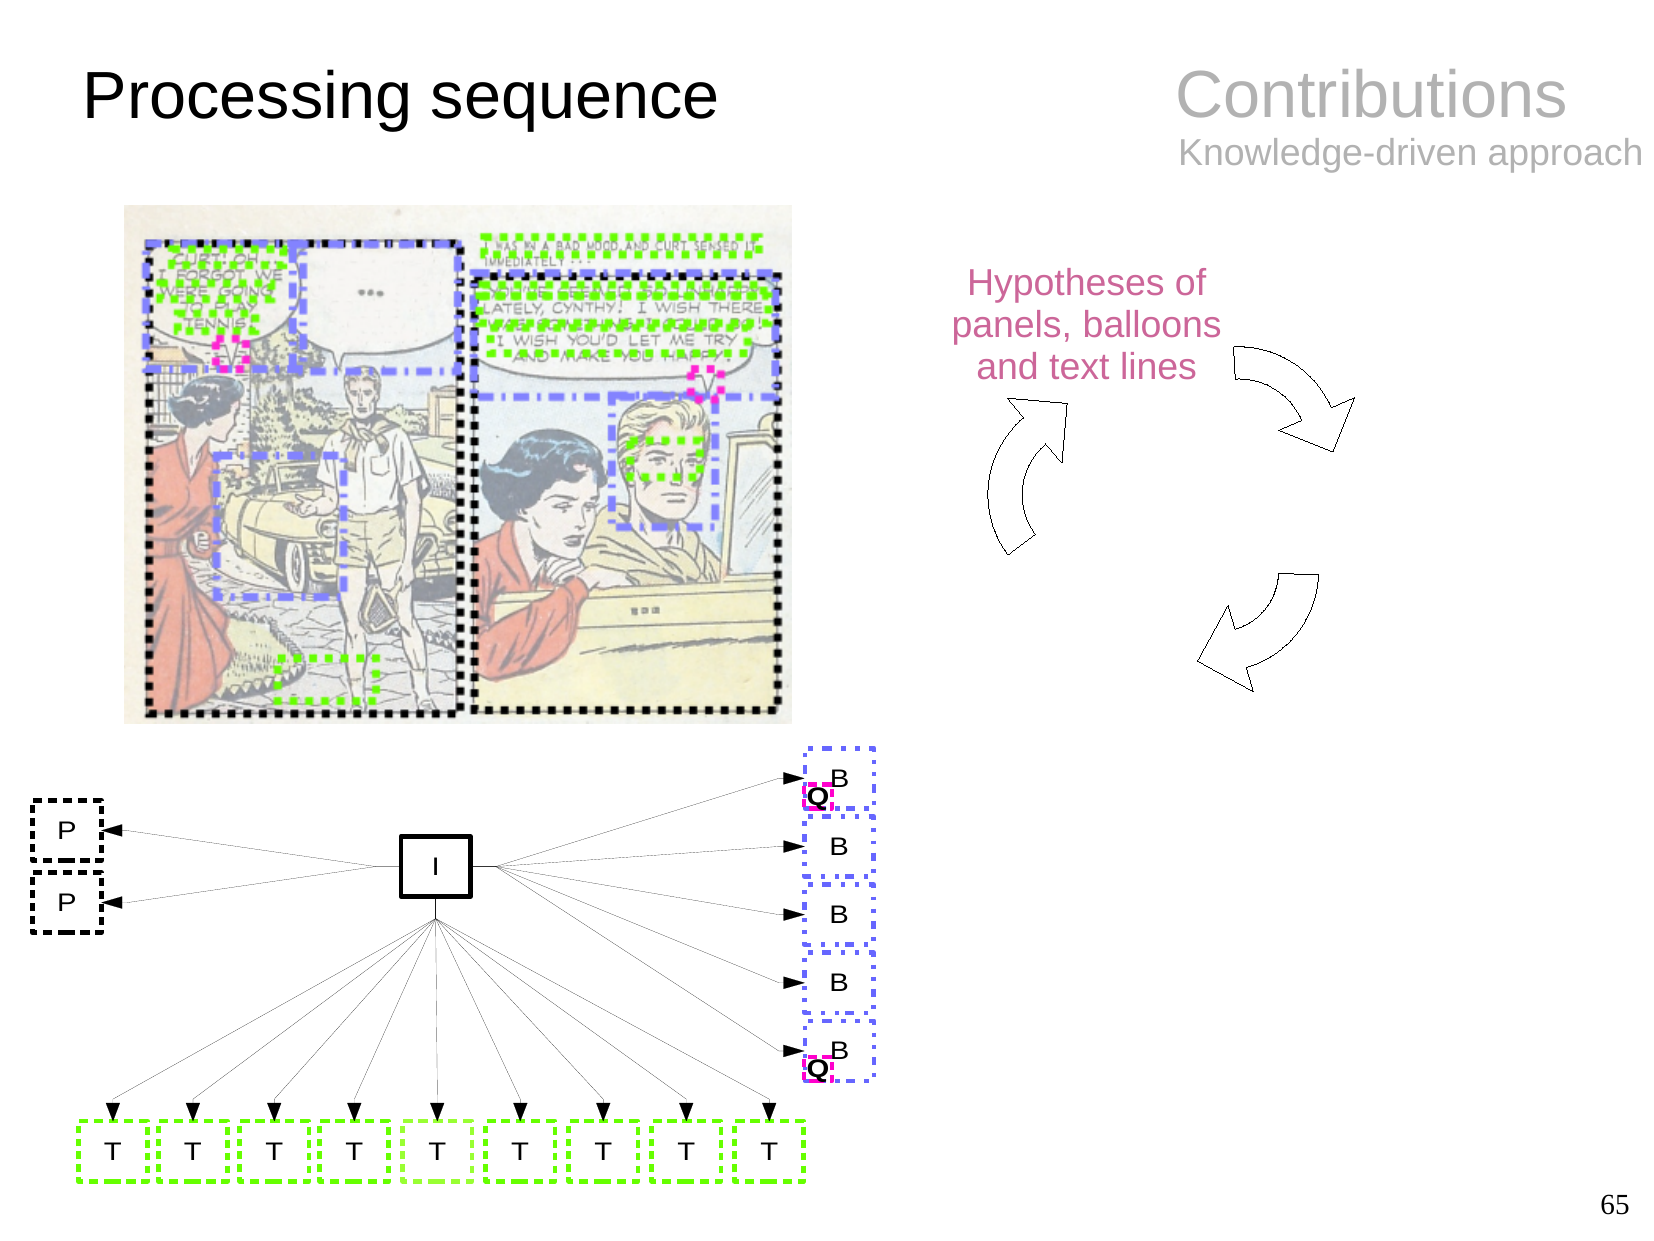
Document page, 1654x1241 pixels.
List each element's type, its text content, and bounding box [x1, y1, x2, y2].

title Processing sequence [82, 55, 1571, 136]
chart [17, 738, 886, 1193]
text_box Hypotheses of panels, balloons and text lines [897, 253, 1276, 395]
picture [124, 205, 792, 724]
